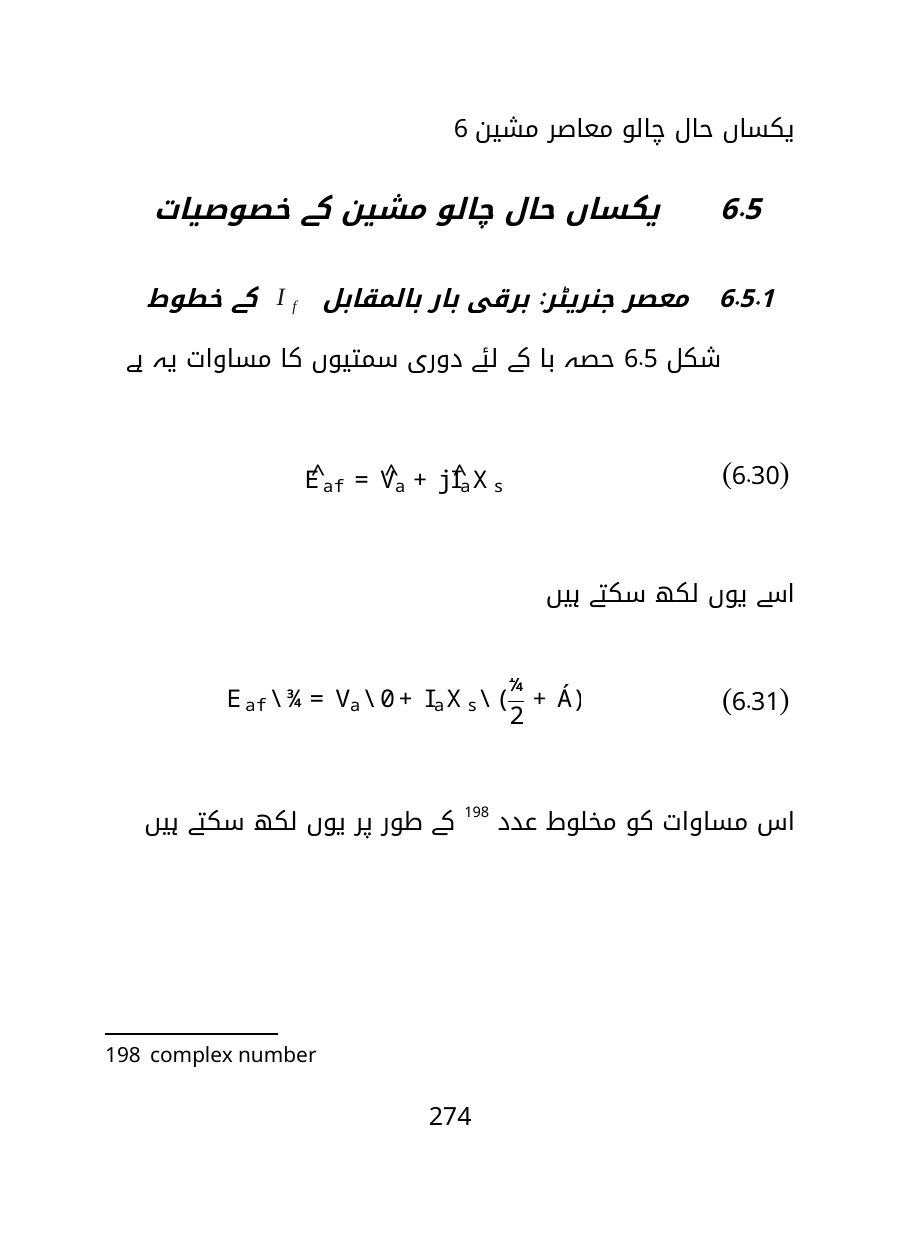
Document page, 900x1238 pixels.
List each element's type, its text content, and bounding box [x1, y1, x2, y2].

subtitle معصر جنریٹر: برقی بار بالمقابل کے خطوط [105, 275, 718, 323]
text complex number [105, 1040, 795, 1068]
subtitle یکساں حال چالو مشین کے خصوصیات [105, 182, 720, 238]
table_header [105, 664, 711, 752]
table_header (6.30) [711, 442, 795, 523]
text اسے یوں لکھ سکتے ہیں [105, 570, 795, 617]
table_header (6.31) [711, 664, 795, 752]
text اس مساوات کو مخلوط عدد کے طور پر یوں لکھ سکتے ہیں [105, 798, 795, 846]
table_header [105, 442, 711, 523]
text شکل 6.5 حصہ با کے لئے دوری سمتیوں کا مساوات یہ ہے [105, 335, 795, 382]
